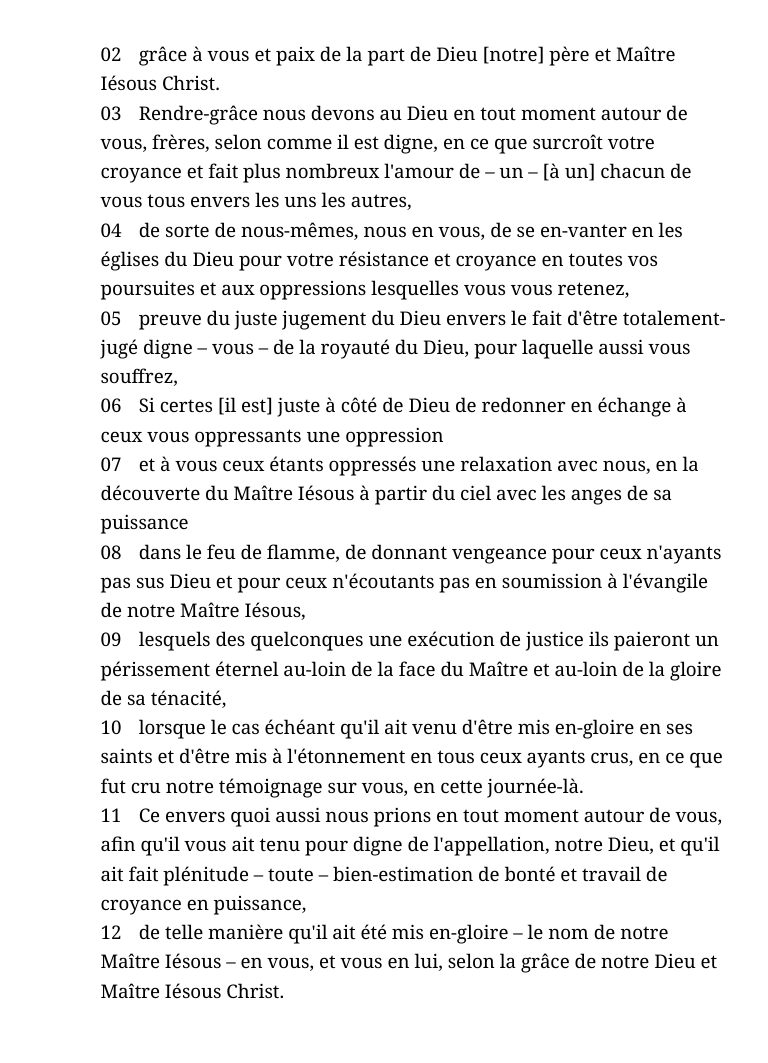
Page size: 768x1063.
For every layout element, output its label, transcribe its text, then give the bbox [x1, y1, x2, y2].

text 02 grâce à vous et paix de la part de Dieu [notre] père et Maître Iésous Christ. 03 Rendre-grâce nous devons au Dieu en tout moment autour de vous, frères, selon comme il est digne, en ce que surcroît votre croyance et fait plus nombreux l'amour de – un – [à un] chacun de vous tous envers les uns les autres, 04 de sorte de nous-mêmes, nous en vous, de se en-vanter en les églises du Dieu pour votre résistance et croyance en toutes vos poursuites et aux oppressions lesquelles vous vous retenez, 05 preuve du juste jugement du Dieu envers le fait d'être totalement-jugé digne – vous – de la royauté du Dieu, pour laquelle aussi vous souffrez, 06 Si certes [il est] juste à côté de Dieu de redonner en échange à ceux vous oppressants une oppression 07 et à vous ceux étants oppressés une relaxation avec nous, en la découverte du Maître Iésous à partir du ciel avec les anges de sa puissance 08 dans le feu de flamme, de donnant vengeance pour ceux n'ayants pas sus Dieu et pour ceux n'écoutants pas en soumission à l'évangile de notre Maître Iésous, 09 lesquels des quelconques une exécution de justice ils paieront un périssement éternel au-loin de la face du Maître et au-loin de la gloire de sa ténacité, 10 lorsque le cas échéant qu'il ait venu d'être mis en-gloire en ses saints et d'être mis à l'étonnement en tous ceux ayants crus, en ce que fut cru notre témoignage sur vous, en cette journée-là. 11 Ce envers quoi aussi nous prions en tout moment autour de vous, afin qu'il vous ait tenu pour digne de l'appellation, notre Dieu, et qu'il ait fait plénitude – toute – bien-estimation de bonté et travail de croyance en puissance, 12 de telle manière qu'il ait été mis en-gloire – le nom de notre Maître Iésous – en vous, et vous en lui, selon la grâce de notre Dieu et Maître Iésous Christ. [100, 41, 729, 1003]
